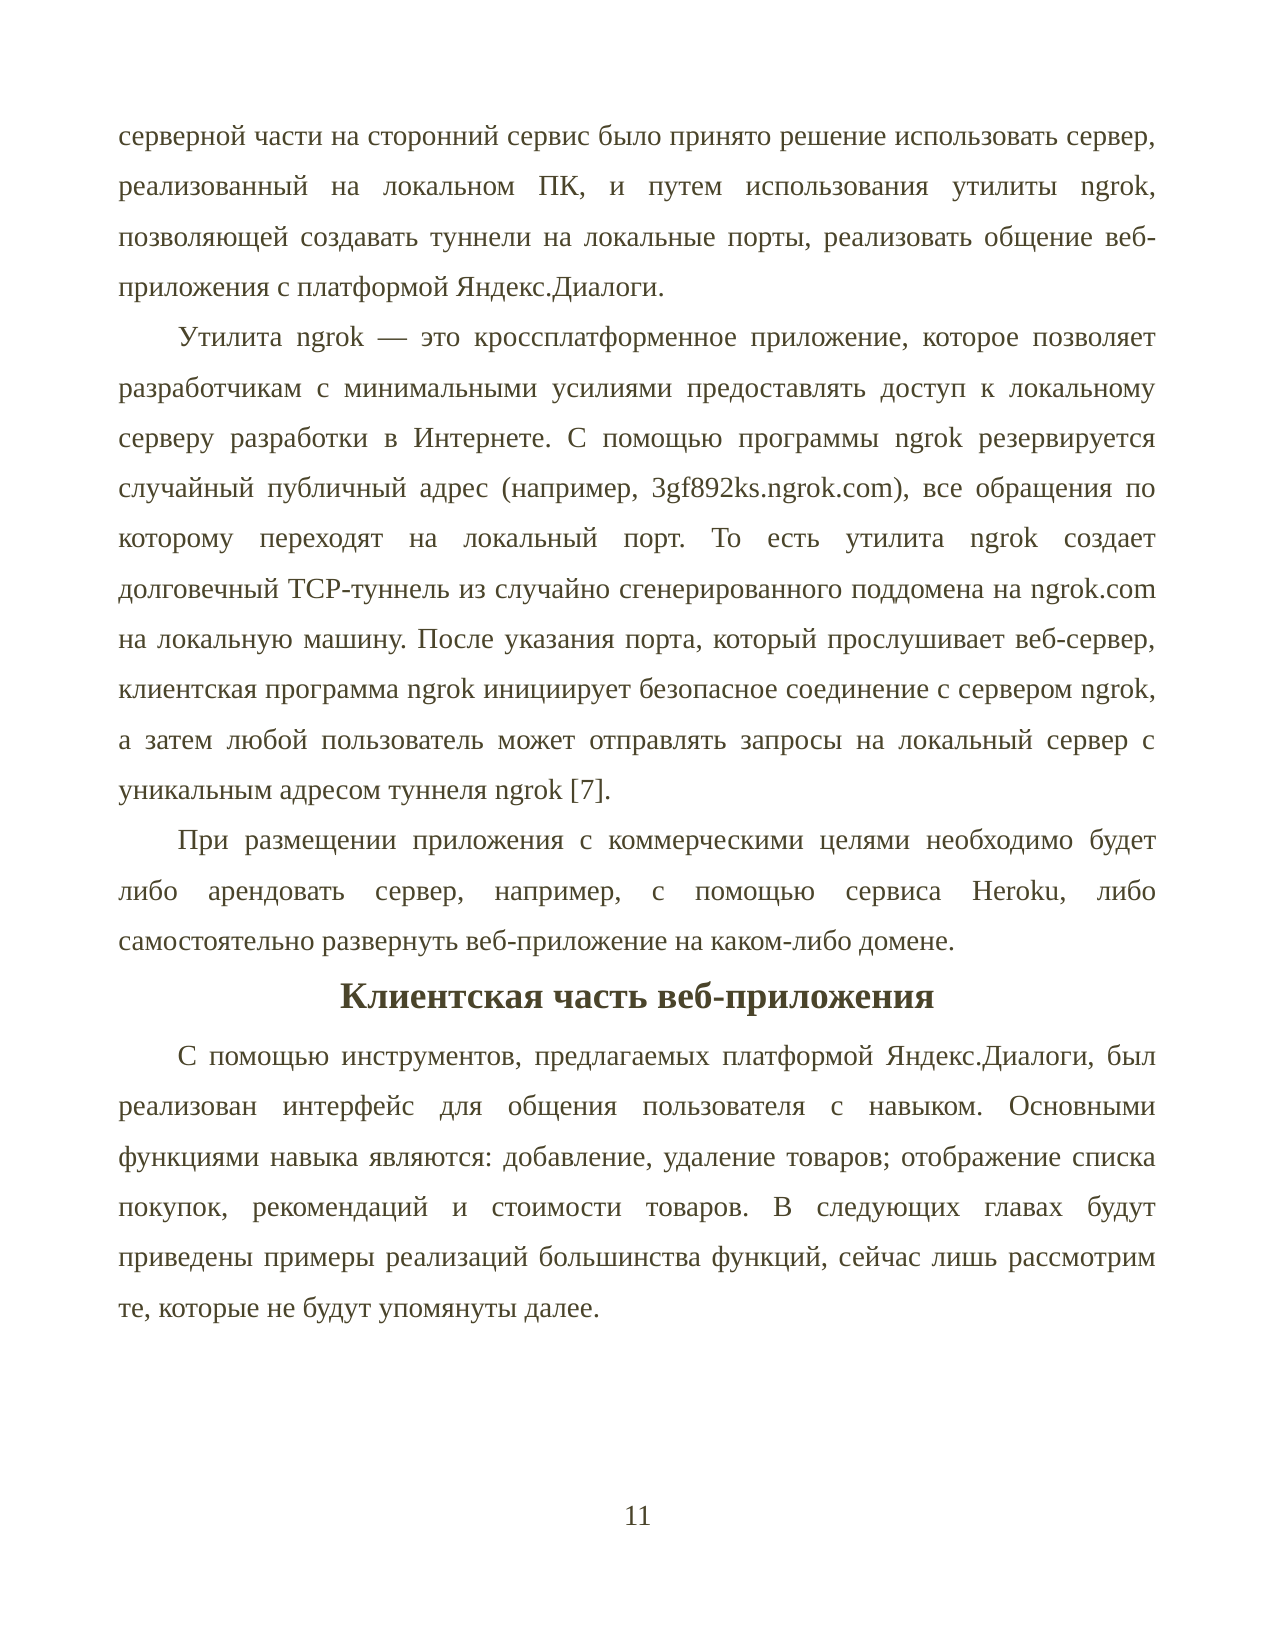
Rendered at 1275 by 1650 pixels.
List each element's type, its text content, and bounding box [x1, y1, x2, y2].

text Утилита ngrok — это кроссплатформенное приложение, которое позволяет разработчикам с минимальными усилиями предоставлять доступ к локальному серверу разработки в Интернете. С помощью программы ngrok резервируется случайный публичный адрес (например, 3gf892ks.ngrok.com), все обращения по которому переходят на локальный порт. То есть утилита ngrok создает долговечный TCP-туннель из случайно сгенерированного поддомена на ngrok.com на локальную машину. После указания порта, который прослушивает веб-сервер, клиентская программа ngrok инициирует безопасное соединение с сервером ngrok, а затем любой пользователь может отправлять запросы на локальный сервер с уникальным адресом туннеля ngrok [7]. [118, 319, 1157, 806]
text С помощью инструментов, предлагаемых платформой Яндекс.Диалоги, был реализован интерфейс для общения пользователя с навыком. Основными функциями навыка являются: добавление, удаление товаров; отображение списка покупок, рекомендаций и стоимости товаров. В следующих главах будут приведены примеры реализаций большинства функций, сейчас лишь рассмотрим те, которые не будут упомянуты далее. [118, 1038, 1157, 1323]
text При размещении приложения с коммерческими целями необходимо будет либо арендовать сервер, например, с помощью сервиса Heroku, либо самостоятельно развернуть веб-приложение на каком-либо домене. [118, 822, 1157, 957]
subtitle Клиентская часть веб-приложения [118, 973, 1157, 1017]
text серверной части на сторонний сервис было принято решение использовать сервер, реализованный на локальном ПК, и путем использования утилиты ngrok, позволяющей создавать туннели на локальные порты, реализовать общение веб-приложения с платформой Яндекс.Диалоги. [118, 118, 1157, 303]
